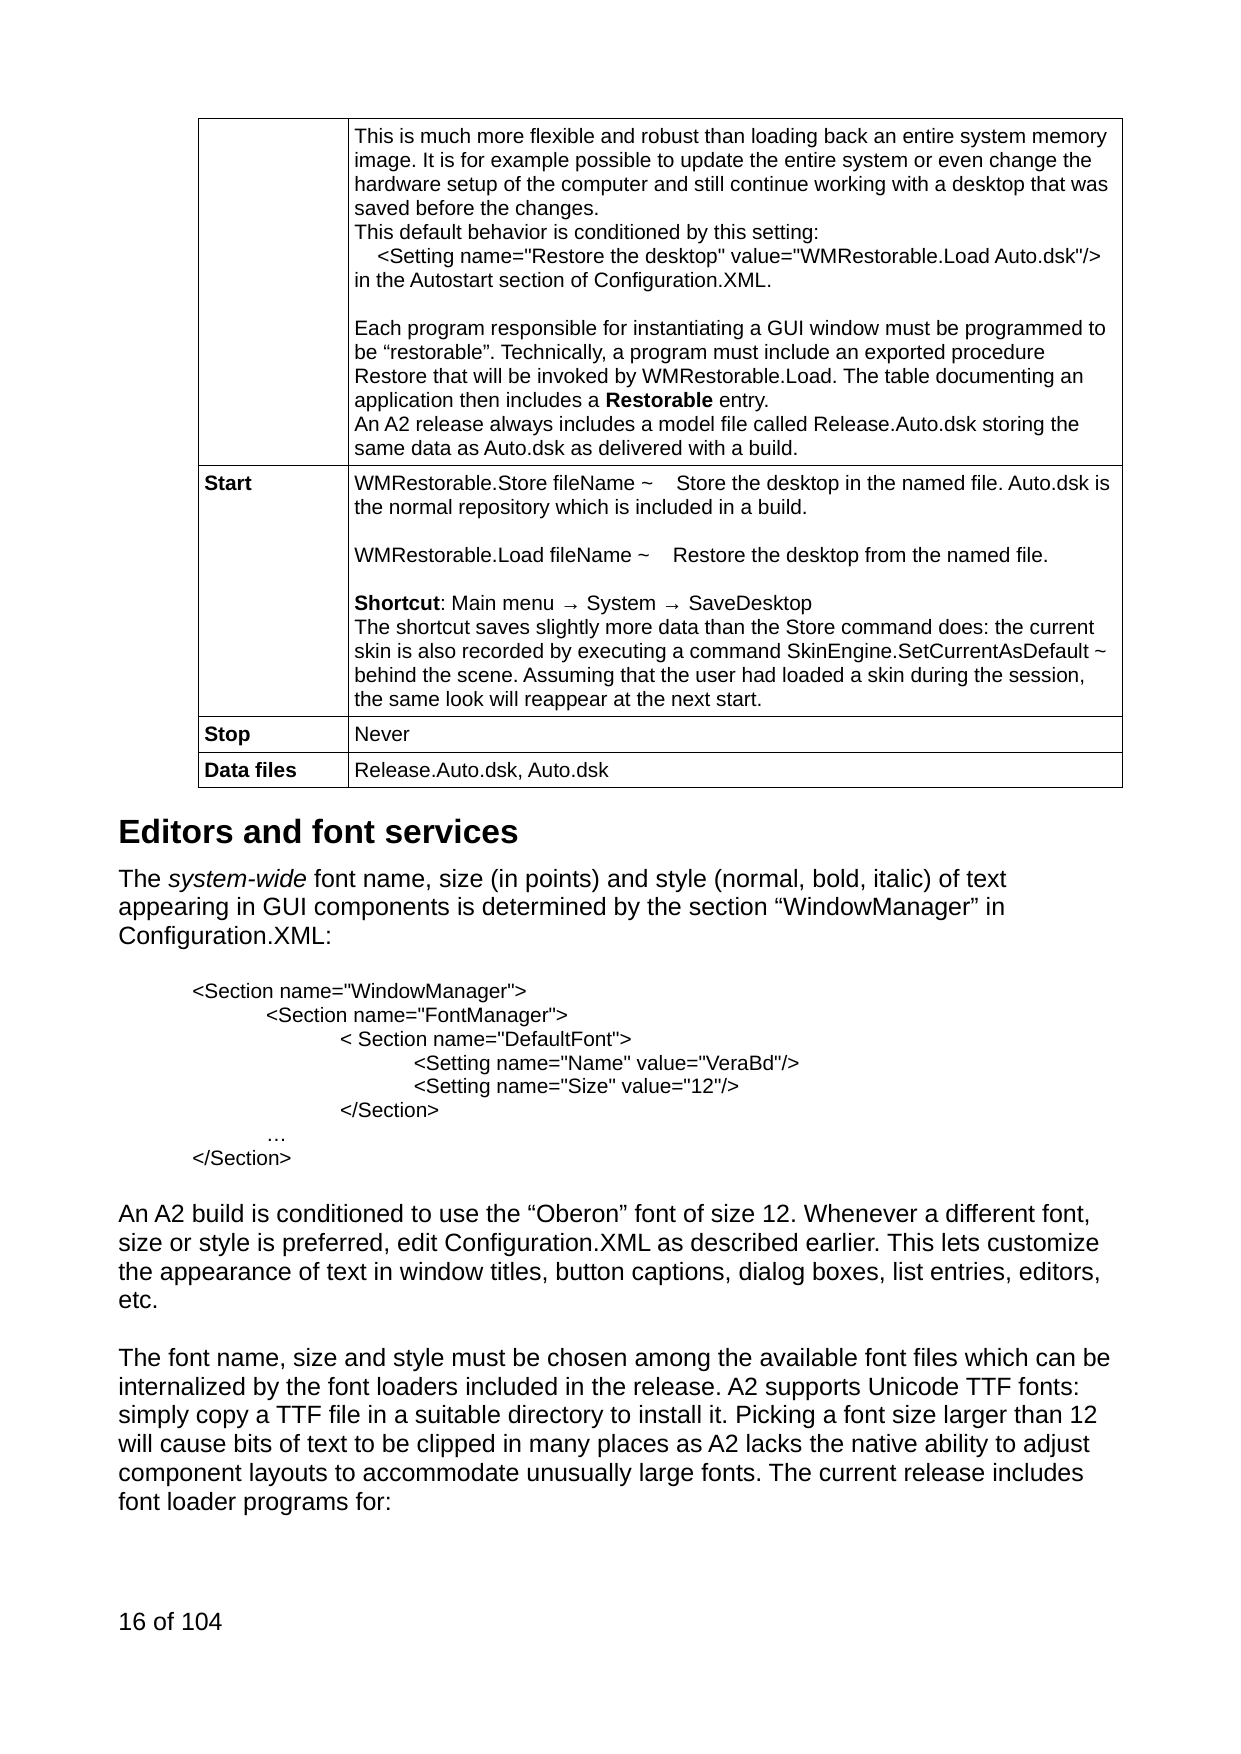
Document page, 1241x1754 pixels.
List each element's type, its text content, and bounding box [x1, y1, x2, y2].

text The system-wide font name, size (in points) and style (normal, bold, italic) of text appearing in GUI components is determined by the section “WindowManager” in Configuration.XML: [118, 863, 1122, 950]
text </Section> [118, 1146, 1122, 1170]
table_cell Never [349, 717, 1122, 752]
table_cell Stop [199, 717, 348, 752]
text An A2 build is conditioned to use the “Oberon” font of size 12. Whenever a different font, size or style is preferred, edit Configuration.XML as described earlier. This lets customize the appearance of text in window titles, button captions, dialog boxes, list entries, editors, etc. [118, 1199, 1122, 1314]
table_cell Start [199, 466, 348, 716]
text … [118, 1122, 1122, 1146]
text The font name, size and style must be chosen among the available font files which can be internalized by the font loaders included in the release. A2 supports Unicode TTF fonts: simply copy a TTF file in a suitable directory to install it. Picking a font size larger than 12 will cause bits of text to be clipped in many places as A2 lacks the native ability to adjust component layouts to accommodate unusually large fonts. The current release includes font loader programs for: [118, 1343, 1122, 1515]
table_cell Release.Auto.dsk, Auto.dsk [349, 753, 1122, 787]
table_cell Data files [199, 753, 348, 787]
table_header This is much more flexible and robust than loading back an entire system memory image. It is for example possible to update the entire system or even change the hardware setup of the computer and still continue working with a desktop that was saved before the changes. This default behavior is conditioned by this setting: <Setting name="Restore the desktop" value="WMRestorable.Load Auto.dsk"/> in the Autostart section of Configuration.XML. Each program responsible for instantiating a GUI window must be programmed to be “restorable”. Technically, a program must include an exported procedure Restore that will be invoked by WMRestorable.Load. The table documenting an application then includes a Restorable entry. An A2 release always includes a model file called Release.Auto.dsk storing the same data as Auto.dsk as delivered with a build. [349, 119, 1122, 465]
subtitle Editors and font services [118, 812, 1122, 851]
text <Section name="WindowManager"> <Section name="FontManager"> < Section name="DefaultFont"> <Setting name="Name" value="VeraBd"/> <Setting name="Size" value="12"/> </Section> [118, 978, 1122, 1122]
table_header [199, 119, 348, 465]
table_cell WMRestorable.Store fileName ~ Store the desktop in the named file. Auto.dsk is the normal repository which is included in a build. WMRestorable.Load fileName ~ Restore the desktop from the named file. Shortcut: Main menu → System → SaveDesktop The shortcut saves slightly more data than the Store command does: the current skin is also recorded by executing a command SkinEngine.SetCurrentAsDefault ~ behind the scene. Assuming that the user had loaded a skin during the session, the same look will reappear at the next start. [349, 466, 1122, 716]
